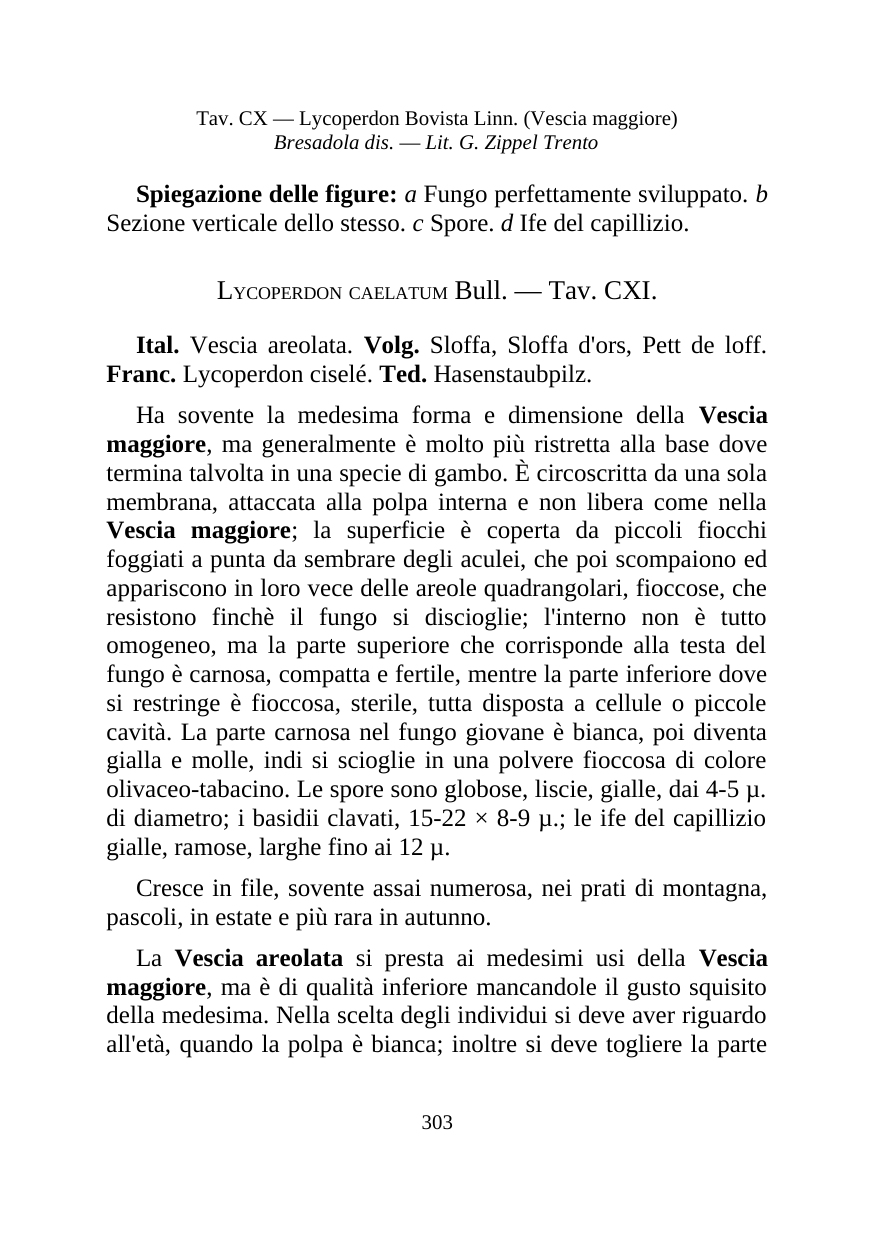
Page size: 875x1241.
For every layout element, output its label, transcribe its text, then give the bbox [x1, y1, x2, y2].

text Cresce in file, sovente assai numerosa, nei prati di montagna, pascoli, in estate e più rara in autunno. [106, 873, 768, 931]
text Ital. Vescia areolata. Volg. Sloffa, Sloffa d'ors, Pett de loff. Franc. Lycoperdon ciselé. Ted. Hasenstaubpilz. [106, 331, 768, 388]
text Ha sovente la medesima forma e dimensione della Vescia maggiore, ma generalmente è molto più ristretta alla base dove termina talvolta in una specie di gambo. È circoscritta da una sola membrana, attaccata alla polpa interna e non libera come nella Vescia maggiore; la superficie è coperta da piccoli fiocchi foggiati a punta da sembrare degli aculei, che poi scompaiono ed appariscono in loro vece delle areole quadrangolari, fioccose, che resistono finchè il fungo si discioglie; l'interno non è tutto omogeneo, ma la parte superiore che corrisponde alla testa del fungo è carnosa, compatta e fertile, mentre la parte inferiore dove si restringe è fioccosa, sterile, tutta disposta a cellule o piccole cavità. La parte carnosa nel fungo giovane è bianca, poi diventa gialla e molle, indi si scioglie in una polvere fioccosa di colore olivaceo-tabacino. Le spore sono globose, liscie, gialle, dai 4-5 µ. di diametro; i basidii clavati, 15-22 × 8-9 µ.; le ife del capillizio gialle, ramose, larghe fino ai 12 µ. [106, 401, 768, 861]
text Tav. CX — Lycoperdon Bovista Linn. (Vescia maggiore) Bresadola dis. — Lit. G. Zippel Trento [106, 106, 768, 154]
text Spiegazione delle figure: a Fungo perfettamente sviluppato. b Sezione verticale dello stesso. c Spore. d Ife del capillizio. [106, 179, 768, 237]
text La Vescia areolata si presta ai medesimi usi della Vescia maggiore, ma è di qualità inferiore mancandole il gusto squisito della medesima. Nella scelta degli individui si deve aver riguardo all'età, quando la polpa è bianca; inoltre si deve togliere la parte [106, 943, 768, 1058]
text Lycoperdon caelatum Bull. — Tav. CXI. [106, 274, 768, 306]
